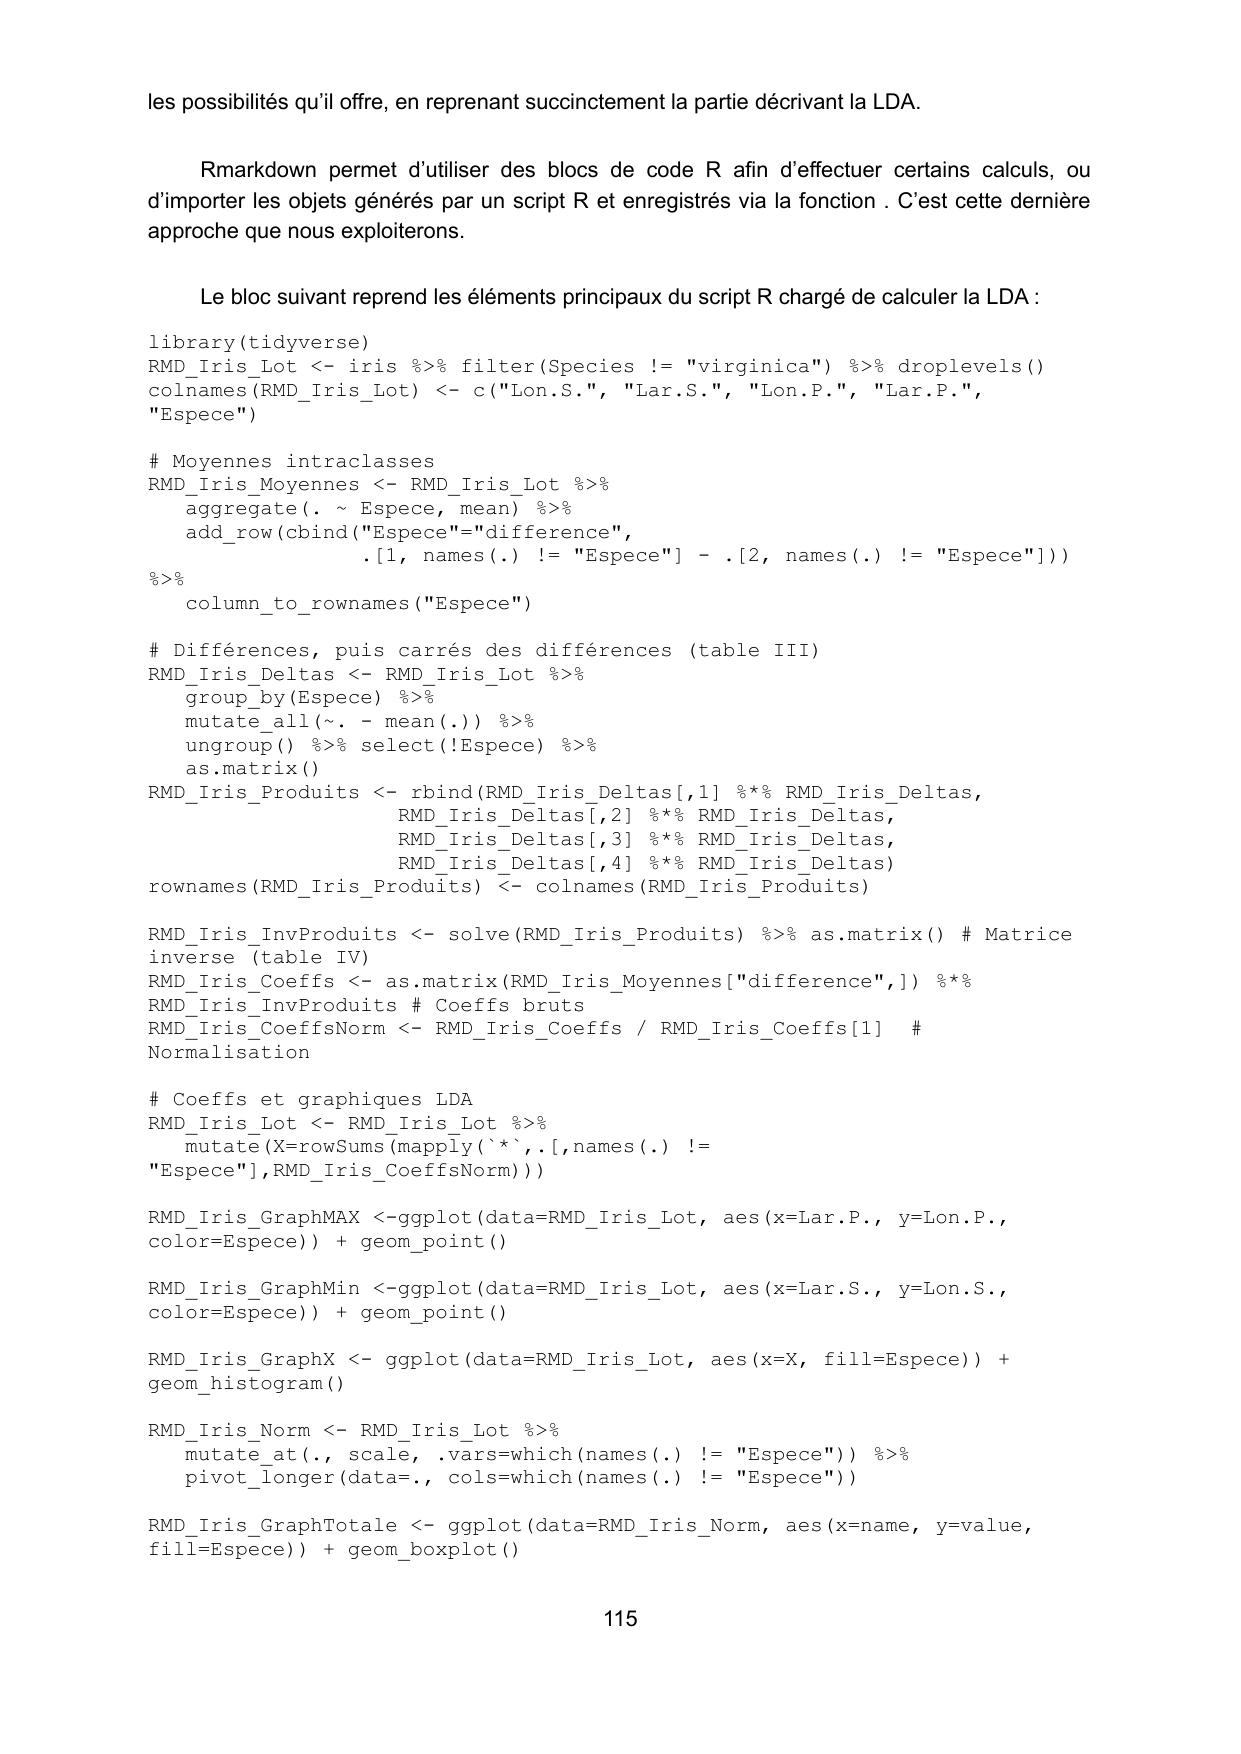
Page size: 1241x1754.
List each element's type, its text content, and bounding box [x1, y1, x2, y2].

text ungroup() %>% select(!Espece) %>% [148, 733, 1093, 757]
text colnames(RMD_Iris_Lot) <- c("Lon.S.", "Lar.S.", "Lon.P.", "Lar.P.", "Espece") [148, 379, 1093, 426]
text .[1, names(.) != "Espece"] - .[2, names(.) != "Espece"])) %>% [148, 544, 1093, 592]
text aggregate(. ~ Espece, mean) %>% [148, 497, 1093, 521]
text mutate(X=rowSums(mapply(`*`,.[,names(.) != "Espece"],RMD_Iris_CoeffsNorm))) [148, 1136, 1093, 1183]
text # Coeffs et graphiques LDA [148, 1088, 1093, 1112]
text RMD_Iris_CoeffsNorm <- RMD_Iris_Coeffs / RMD_Iris_Coeffs[1] # Normalisation [148, 1017, 1093, 1064]
text RMD_Iris_Deltas <- RMD_Iris_Lot %>% [148, 663, 1093, 686]
text les possibilités qu’il offre, en reprenant succinctement la partie décrivant la LDA. [148, 88, 1093, 114]
text # Différences, puis carrés des différences (table III) [148, 639, 1093, 663]
text pivot_longer(data=., cols=which(names(.) != "Espece")) [148, 1467, 1093, 1490]
text add_row(cbind("Espece"="difference", [148, 521, 1093, 544]
text mutate_at(., scale, .vars=which(names(.) != "Espece")) %>% [148, 1443, 1093, 1467]
text RMD_Iris_Lot <- iris %>% filter(Species != "virginica") %>% droplevels() [148, 355, 1093, 379]
text mutate_all(~. - mean(.)) %>% [148, 710, 1093, 733]
text RMD_Iris_InvProduits <- solve(RMD_Iris_Produits) %>% as.matrix() # Matrice inverse (table IV) [148, 923, 1093, 970]
text Le bloc suivant reprend les éléments principaux du script R chargé de calculer la LDA : [148, 283, 1093, 309]
text RMD_Iris_Coeffs <- as.matrix(RMD_Iris_Moyennes["difference",]) %*% RMD_Iris_InvProduits # Coeffs bruts [148, 970, 1093, 1017]
text # Moyennes intraclasses [148, 450, 1093, 473]
text column_to_rownames("Espece") [148, 592, 1093, 615]
text RMD_Iris_Deltas[,3] %*% RMD_Iris_Deltas, [148, 828, 1093, 852]
text RMD_Iris_GraphMAX <-ggplot(data=RMD_Iris_Lot, aes(x=Lar.P., y=Lon.P., color=Espece)) + geom_point() [148, 1206, 1093, 1254]
text group_by(Espece) %>% [148, 686, 1093, 710]
text rownames(RMD_Iris_Produits) <- colnames(RMD_Iris_Produits) [148, 875, 1093, 899]
text Rmarkdown permet d’utiliser des blocs de code R afin d’effectuer certains calculs, ou d’importer les objets générés par un script R et enregistrés via la fonction . C’est cette dernière approche que nous exploiterons. [148, 157, 1093, 243]
text RMD_Iris_GraphMin <-ggplot(data=RMD_Iris_Lot, aes(x=Lar.S., y=Lon.S., color=Espece)) + geom_point() [148, 1277, 1093, 1325]
text RMD_Iris_Produits <- rbind(RMD_Iris_Deltas[,1] %*% RMD_Iris_Deltas, [148, 781, 1093, 804]
text RMD_Iris_Lot <- RMD_Iris_Lot %>% [148, 1112, 1093, 1136]
text RMD_Iris_Deltas[,2] %*% RMD_Iris_Deltas, [148, 804, 1093, 828]
text RMD_Iris_Deltas[,4] %*% RMD_Iris_Deltas) [148, 852, 1093, 875]
text RMD_Iris_GraphTotale <- ggplot(data=RMD_Iris_Norm, aes(x=name, y=value, fill=Espece)) + geom_boxplot() [148, 1514, 1093, 1561]
text library(tidyverse) [148, 332, 1093, 355]
text as.matrix() [148, 757, 1093, 781]
text RMD_Iris_Moyennes <- RMD_Iris_Lot %>% [148, 473, 1093, 497]
text RMD_Iris_Norm <- RMD_Iris_Lot %>% [148, 1419, 1093, 1443]
text RMD_Iris_GraphX <- ggplot(data=RMD_Iris_Lot, aes(x=X, fill=Espece)) + geom_histogram() [148, 1348, 1093, 1396]
